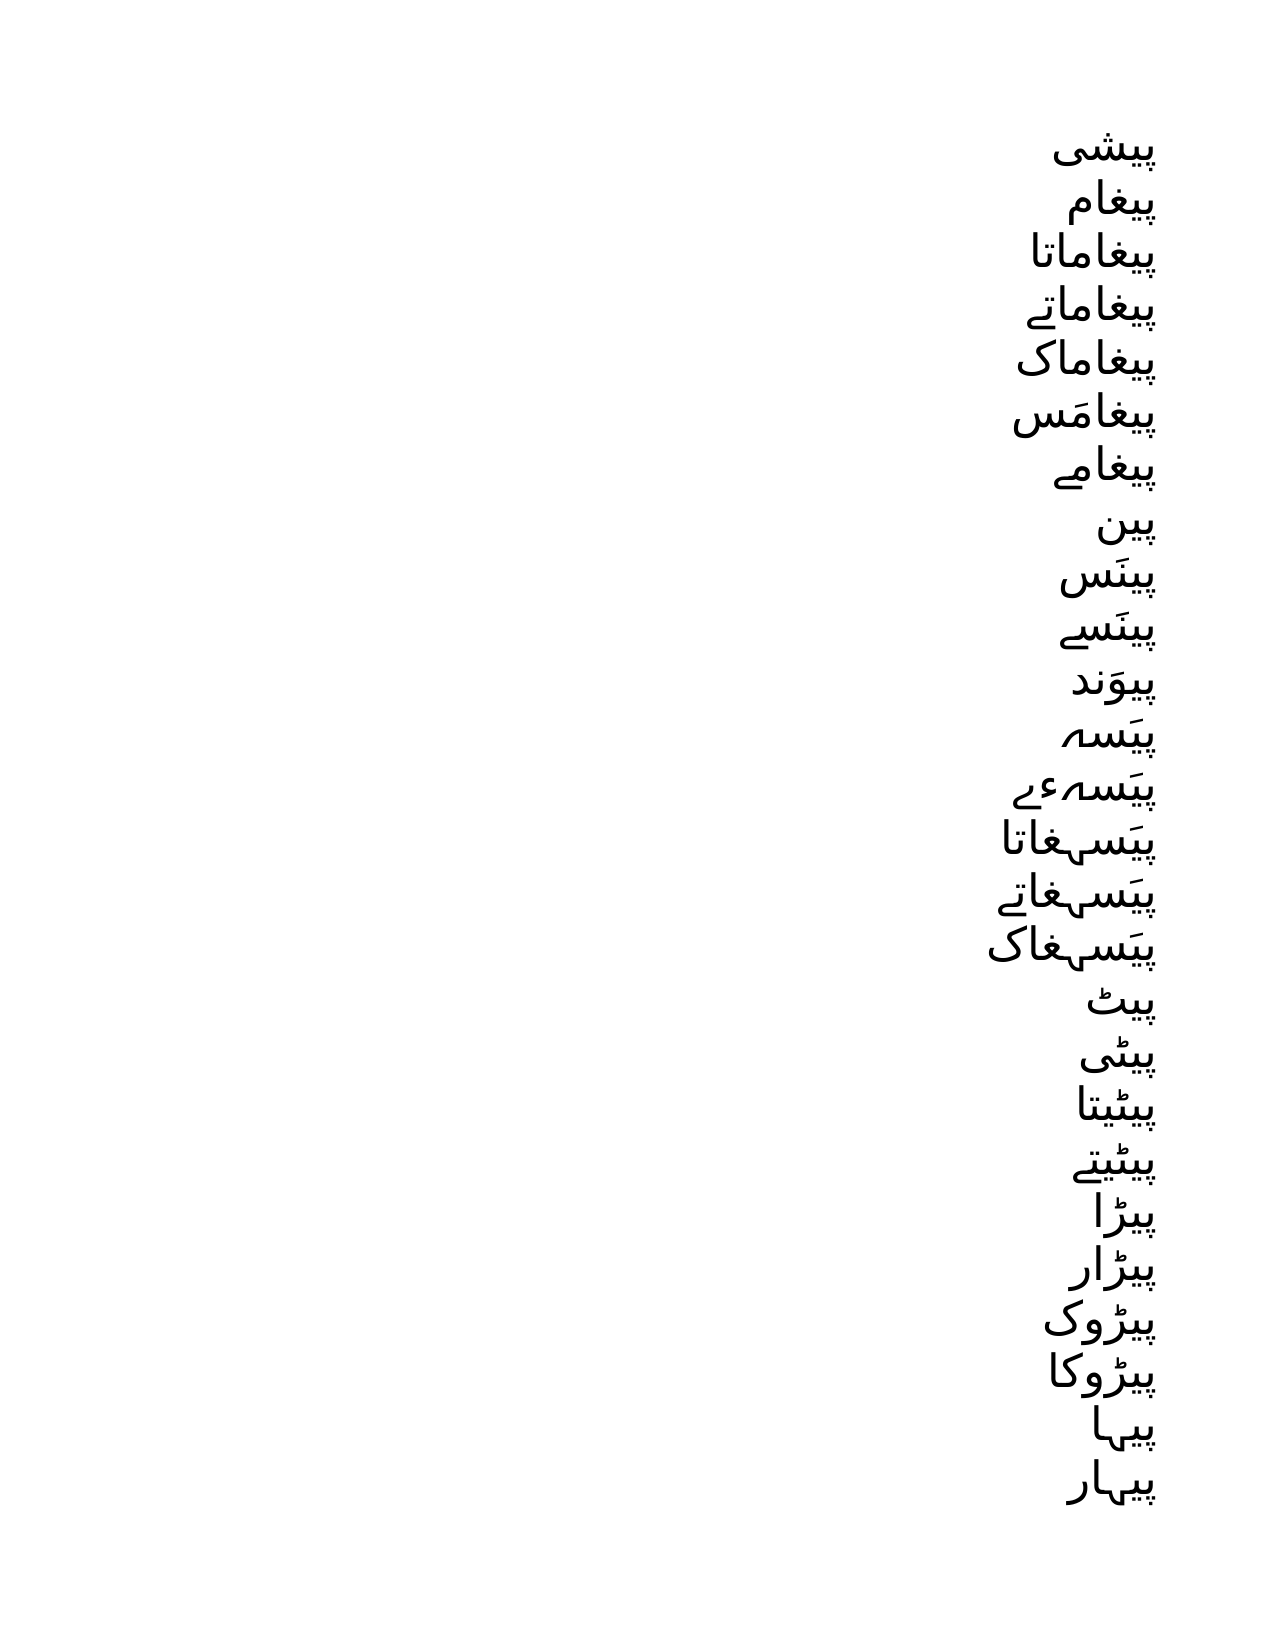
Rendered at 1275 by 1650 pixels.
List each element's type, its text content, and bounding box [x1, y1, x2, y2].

text پیڑوکا [118, 1345, 1157, 1398]
text پیڑار [118, 1238, 1157, 1291]
text پیغاماتا [118, 225, 1157, 278]
text پیہا [118, 1398, 1157, 1451]
text پیٹی​تا [118, 1078, 1157, 1131]
text پیڑوک [118, 1291, 1157, 1345]
text پیَسہ​غاتے [118, 865, 1157, 918]
text پینَسے [118, 598, 1157, 651]
text پیغامَس [118, 385, 1157, 438]
text پیغامے [118, 438, 1157, 491]
text پیغام [118, 171, 1157, 225]
text پیَسہ​غاتا [118, 811, 1157, 865]
text پیٹی​تے [118, 1131, 1157, 1185]
text پیغاماک [118, 331, 1157, 385]
text پیڑا [118, 1185, 1157, 1238]
text پین [118, 491, 1157, 545]
text پیَسہ​غاک [118, 918, 1157, 971]
text پیَسہ [118, 705, 1157, 758]
text پیغاماتے [118, 278, 1157, 331]
text پیٹی [118, 1025, 1157, 1078]
text پینَس [118, 545, 1157, 598]
text پیہار [118, 1451, 1157, 1505]
text پیشی [118, 118, 1157, 171]
text پیٹ [118, 971, 1157, 1025]
text پیوَند [118, 651, 1157, 705]
text پیَسہ​ءے [118, 758, 1157, 811]
